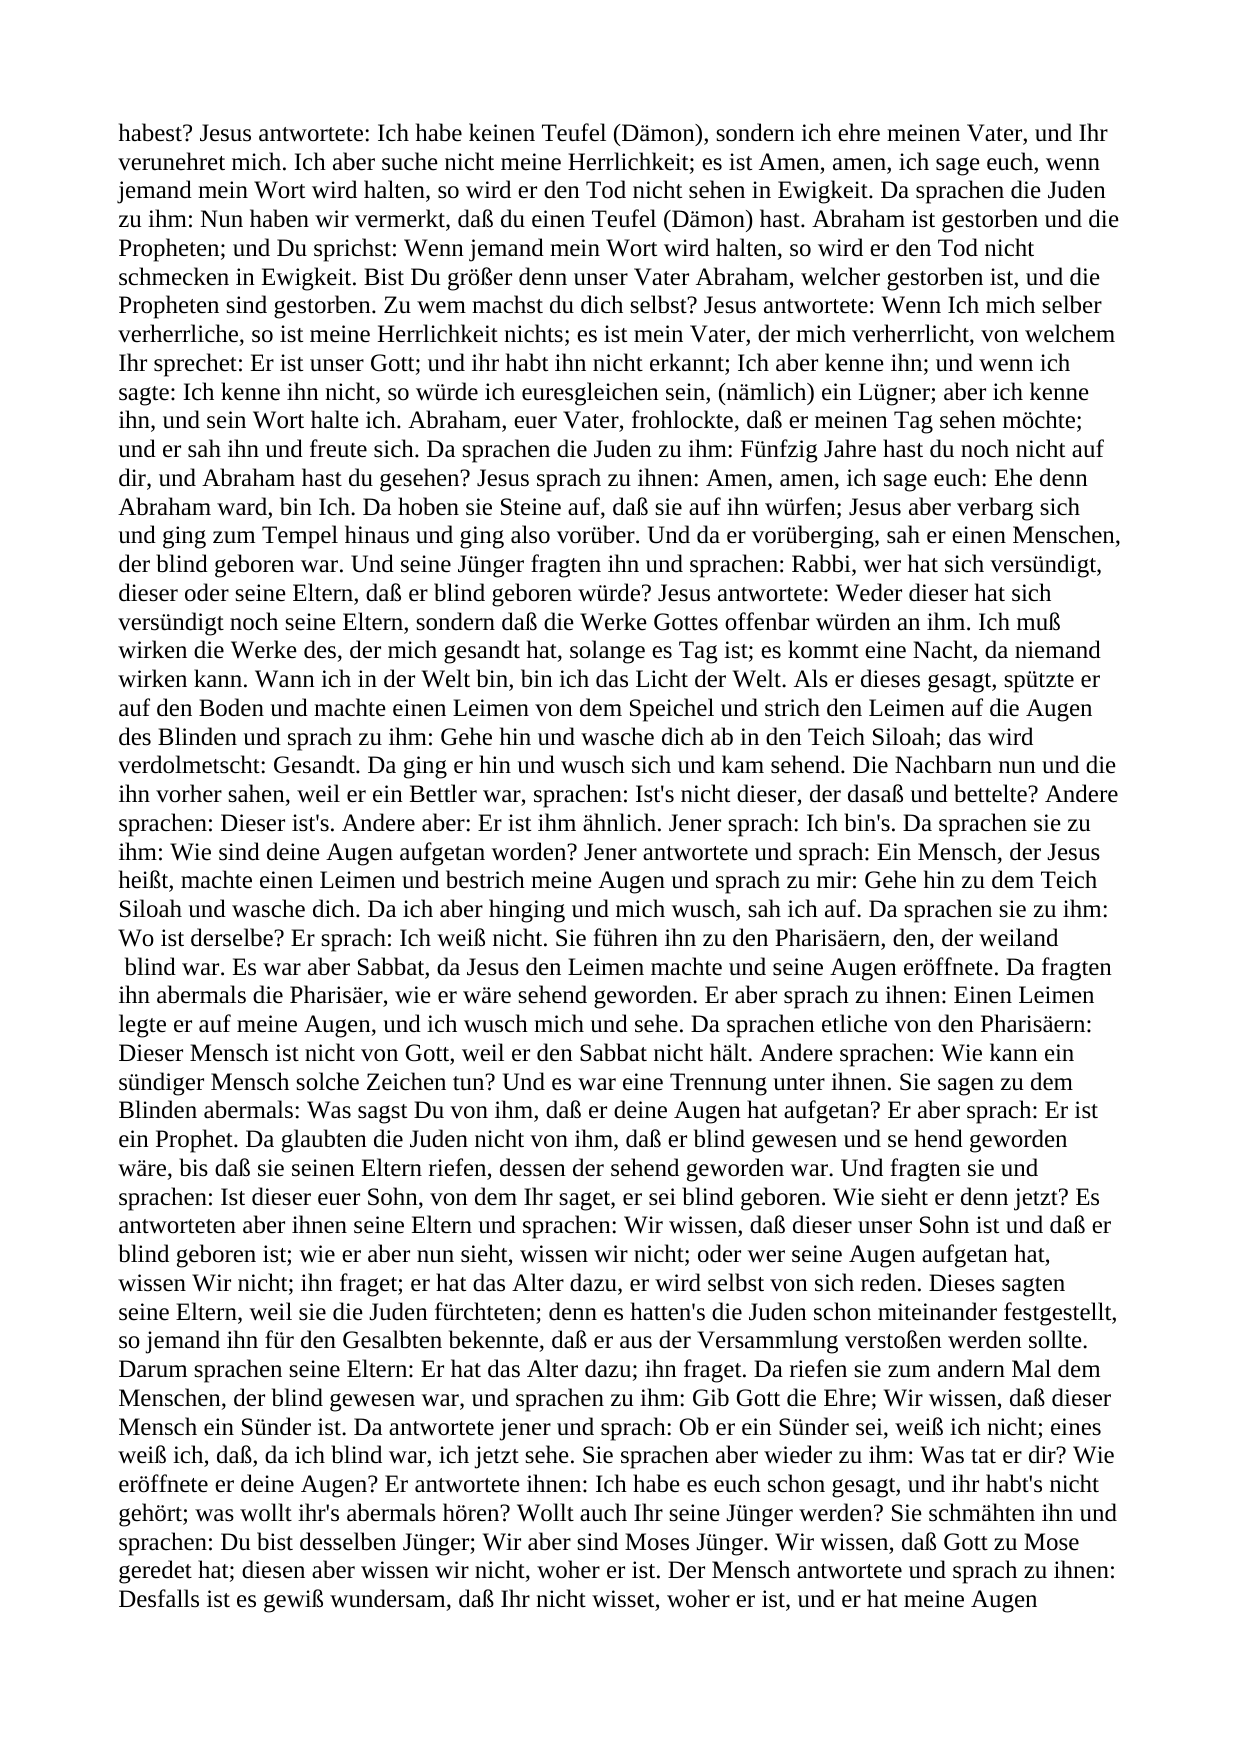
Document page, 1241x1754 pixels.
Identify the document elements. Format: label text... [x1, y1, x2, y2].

text habest? Jesus antwortete: Ich habe keinen Teufel (Dämon), sondern ich ehre meinen Vater, und Ihr verunehret mich. Ich aber suche nicht meine Herrlichkeit; es ist Amen, amen, ich sage euch, wenn jemand mein Wort wird halten, so wird er den Tod nicht sehen in Ewigkeit. Da sprachen die Juden zu ihm: Nun haben wir vermerkt, daß du einen Teufel (Dämon) hast. Abraham ist gestorben und die Propheten; und Du sprichst: Wenn jemand mein Wort wird halten, so wird er den Tod nicht schmecken in Ewigkeit. Bist Du größer denn unser Vater Abraham, welcher gestorben ist, und die Propheten sind gestorben. Zu wem machst du dich selbst? Jesus antwortete: Wenn Ich mich selber verherrliche, so ist meine Herrlichkeit nichts; es ist mein Vater, der mich verherrlicht, von welchem Ihr sprechet: Er ist unser Gott; und ihr habt ihn nicht erkannt; Ich aber kenne ihn; und wenn ich sagte: Ich kenne ihn nicht, so würde ich euresgleichen sein, (nämlich) ein Lügner; aber ich kenne ihn, und sein Wort halte ich. Abraham, euer Vater, frohlockte, daß er meinen Tag sehen möchte; und er sah ihn und freute sich. Da sprachen die Juden zu ihm: Fünfzig Jahre hast du noch nicht auf dir, und Abraham hast du gesehen? Jesus sprach zu ihnen: Amen, amen, ich sage euch: Ehe denn Abraham ward, bin Ich. Da hoben sie Steine auf, daß sie auf ihn würfen; Jesus aber verbarg sich und ging zum Tempel hinaus und ging also vorüber. Und da er vorüberging, sah er einen Menschen, der blind geboren war. Und seine Jünger fragten ihn und sprachen: Rabbi, wer hat sich versündigt, dieser oder seine Eltern, daß er blind geboren würde? Jesus antwortete: Weder dieser hat sich versündigt noch seine Eltern, sondern daß die Werke Gottes offenbar würden an ihm. Ich muß wirken die Werke des, der mich gesandt hat, solange es Tag ist; es kommt eine Nacht, da niemand wirken kann. Wann ich in der Welt bin, bin ich das Licht der Welt. Als er dieses gesagt, spützte er auf den Boden und machte einen Leimen von dem Speichel und strich den Leimen auf die Augen des Blinden und sprach zu ihm: Gehe hin und wasche dich ab in den Teich Siloah; das wird verdolmetscht: Gesandt. Da ging er hin und wusch sich und kam sehend. Die Nachbarn nun und die ihn vorher sahen, weil er ein Bettler war, sprachen: Ist's nicht dieser, der dasaß und bettelte? Andere sprachen: Dieser ist's. Andere aber: Er ist ihm ähnlich. Jener sprach: Ich bin's. Da sprachen sie zu ihm: Wie sind deine Augen aufgetan worden? Jener antwortete und sprach: Ein Mensch, der Jesus heißt, machte einen Leimen und bestrich meine Augen und sprach zu mir: Gehe hin zu dem Teich Siloah und wasche dich. Da ich aber hinging und mich wusch, sah ich auf. Da sprachen sie zu ihm: Wo ist derselbe? Er sprach: Ich weiß nicht. Sie führen ihn zu den Pharisäern, den, der weiland [118, 118, 1122, 952]
text blind war. Es war aber Sabbat, da Jesus den Leimen machte und seine Augen eröffnete. Da fragten ihn abermals die Pharisäer, wie er wäre sehend geworden. Er aber sprach zu ihnen: Einen Leimen legte er auf meine Augen, und ich wusch mich und sehe. Da sprachen etliche von den Pharisäern: Dieser Mensch ist nicht von Gott, weil er den Sabbat nicht hält. Andere sprachen: Wie kann ein sündiger Mensch solche Zeichen tun? Und es war eine Trennung unter ihnen. Sie sagen zu dem Blinden abermals: Was sagst Du von ihm, daß er deine Augen hat aufgetan? Er aber sprach: Er ist ein Prophet. Da glaubten die Juden nicht von ihm, daß er blind gewesen und se hend geworden wäre, bis daß sie seinen Eltern riefen, dessen der sehend geworden war. Und fragten sie und sprachen: Ist dieser euer Sohn, von dem Ihr saget, er sei blind geboren. Wie sieht er denn jetzt? Es antworteten aber ihnen seine Eltern und sprachen: Wir wissen, daß dieser unser Sohn ist und daß er blind geboren ist; wie er aber nun sieht, wissen wir nicht; oder wer seine Augen aufgetan hat, wissen Wir nicht; ihn fraget; er hat das Alter dazu, er wird selbst von sich reden. Dieses sagten seine Eltern, weil sie die Juden fürchteten; denn es hatten's die Juden schon miteinander festgestellt, so jemand ihn für den Gesalbten bekennte, daß er aus der Versammlung verstoßen werden sollte. Darum sprachen seine Eltern: Er hat das Alter dazu; ihn fraget. Da riefen sie zum andern Mal dem Menschen, der blind gewesen war, und sprachen zu ihm: Gib Gott die Ehre; Wir wissen, daß dieser Mensch ein Sünder ist. Da antwortete jener und sprach: Ob er ein Sünder sei, weiß ich nicht; eines weiß ich, daß, da ich blind war, ich jetzt sehe. Sie sprachen aber wieder zu ihm: Was tat er dir? Wie eröffnete er deine Augen? Er antwortete ihnen: Ich habe es euch schon gesagt, und ihr habt's nicht gehört; was wollt ihr's abermals hören? Wollt auch Ihr seine Jünger werden? Sie schmähten ihn und sprachen: Du bist desselben Jünger; Wir aber sind Moses Jünger. Wir wissen, daß Gott zu Mose geredet hat; diesen aber wissen wir nicht, woher er ist. Der Mensch antwortete und sprach zu ihnen: Desfalls ist es gewiß wundersam, daß Ihr nicht wisset, woher er ist, und er hat meine Augen [118, 952, 1122, 1613]
